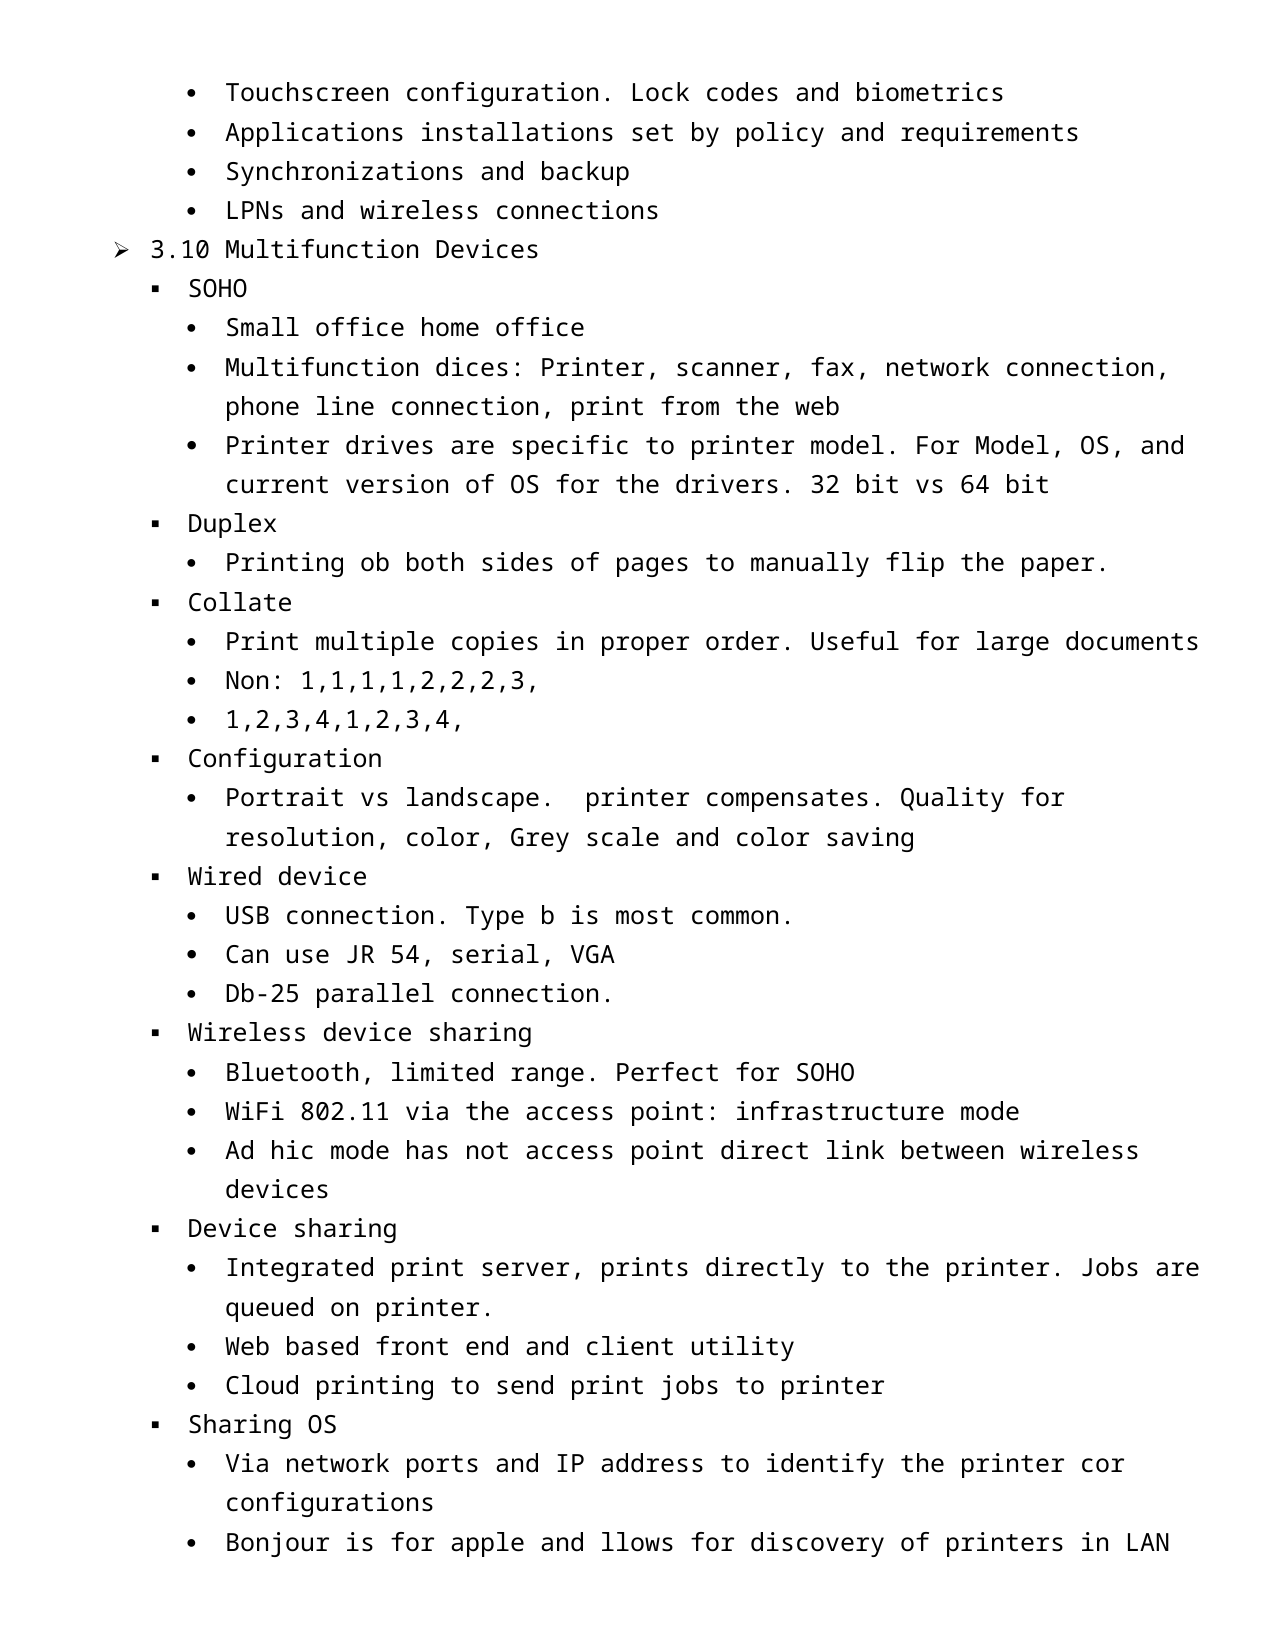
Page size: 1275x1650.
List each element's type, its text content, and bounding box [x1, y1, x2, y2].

list Printing ob both sides of pages to manually flip the paper. [187, 545, 1200, 579]
list Synchronizations and backup [187, 153, 1200, 187]
list SOHO [150, 271, 1200, 305]
list Db-25 parallel connection. [187, 976, 1200, 1010]
list Collate [150, 584, 1200, 618]
list 1,2,3,4,1,2,3,4, [187, 702, 1200, 736]
list Portrait vs landscape. printer compensates. Quality for resolution, color, Grey scale and color saving [187, 780, 1200, 853]
list Print multiple copies in proper order. Useful for large documents [187, 623, 1200, 657]
list Touchscreen configuration. Lock codes and biometrics [187, 75, 1200, 109]
list Duplex [150, 506, 1200, 540]
list Small office home office [187, 310, 1200, 344]
list Device sharing [150, 1211, 1200, 1245]
list Non: 1,1,1,1,2,2,2,3, [187, 662, 1200, 697]
list Via network ports and IP address to identify the printer cor configurations [187, 1446, 1200, 1519]
list WiFi 802.11 via the access point: infrastructure mode [187, 1093, 1200, 1127]
list Cloud printing to send print jobs to printer [187, 1367, 1200, 1402]
list Printer drives are specific to printer model. For Model, OS, and current version of OS for the drivers. 32 bit vs 64 bit [187, 427, 1200, 501]
list Wired device [150, 858, 1200, 892]
list 3.10 Multifunction Devices [112, 232, 1200, 266]
list Multifunction dices: Printer, scanner, fax, network connection, phone line connection, print from the web [187, 349, 1200, 422]
list Bluetooth, limited range. Perfect for SOHO [187, 1054, 1200, 1088]
list Ad hic mode has not access point direct link between wireless devices [187, 1132, 1200, 1206]
list Bonjour is for apple and llows for discovery of printers in LAN [187, 1524, 1200, 1558]
list Web based front end and client utility [187, 1328, 1200, 1362]
list Integrated print server, prints directly to the printer. Jobs are queued on printer. [187, 1250, 1200, 1323]
list Sharing OS [150, 1407, 1200, 1441]
list LPNs and wireless connections [187, 192, 1200, 227]
list Applications installations set by policy and requirements [187, 114, 1200, 148]
list Wireless device sharing [150, 1015, 1200, 1049]
list USB connection. Type b is most common. [187, 897, 1200, 932]
list Can use JR 54, serial, VGA [187, 937, 1200, 971]
list Configuration [150, 741, 1200, 775]
